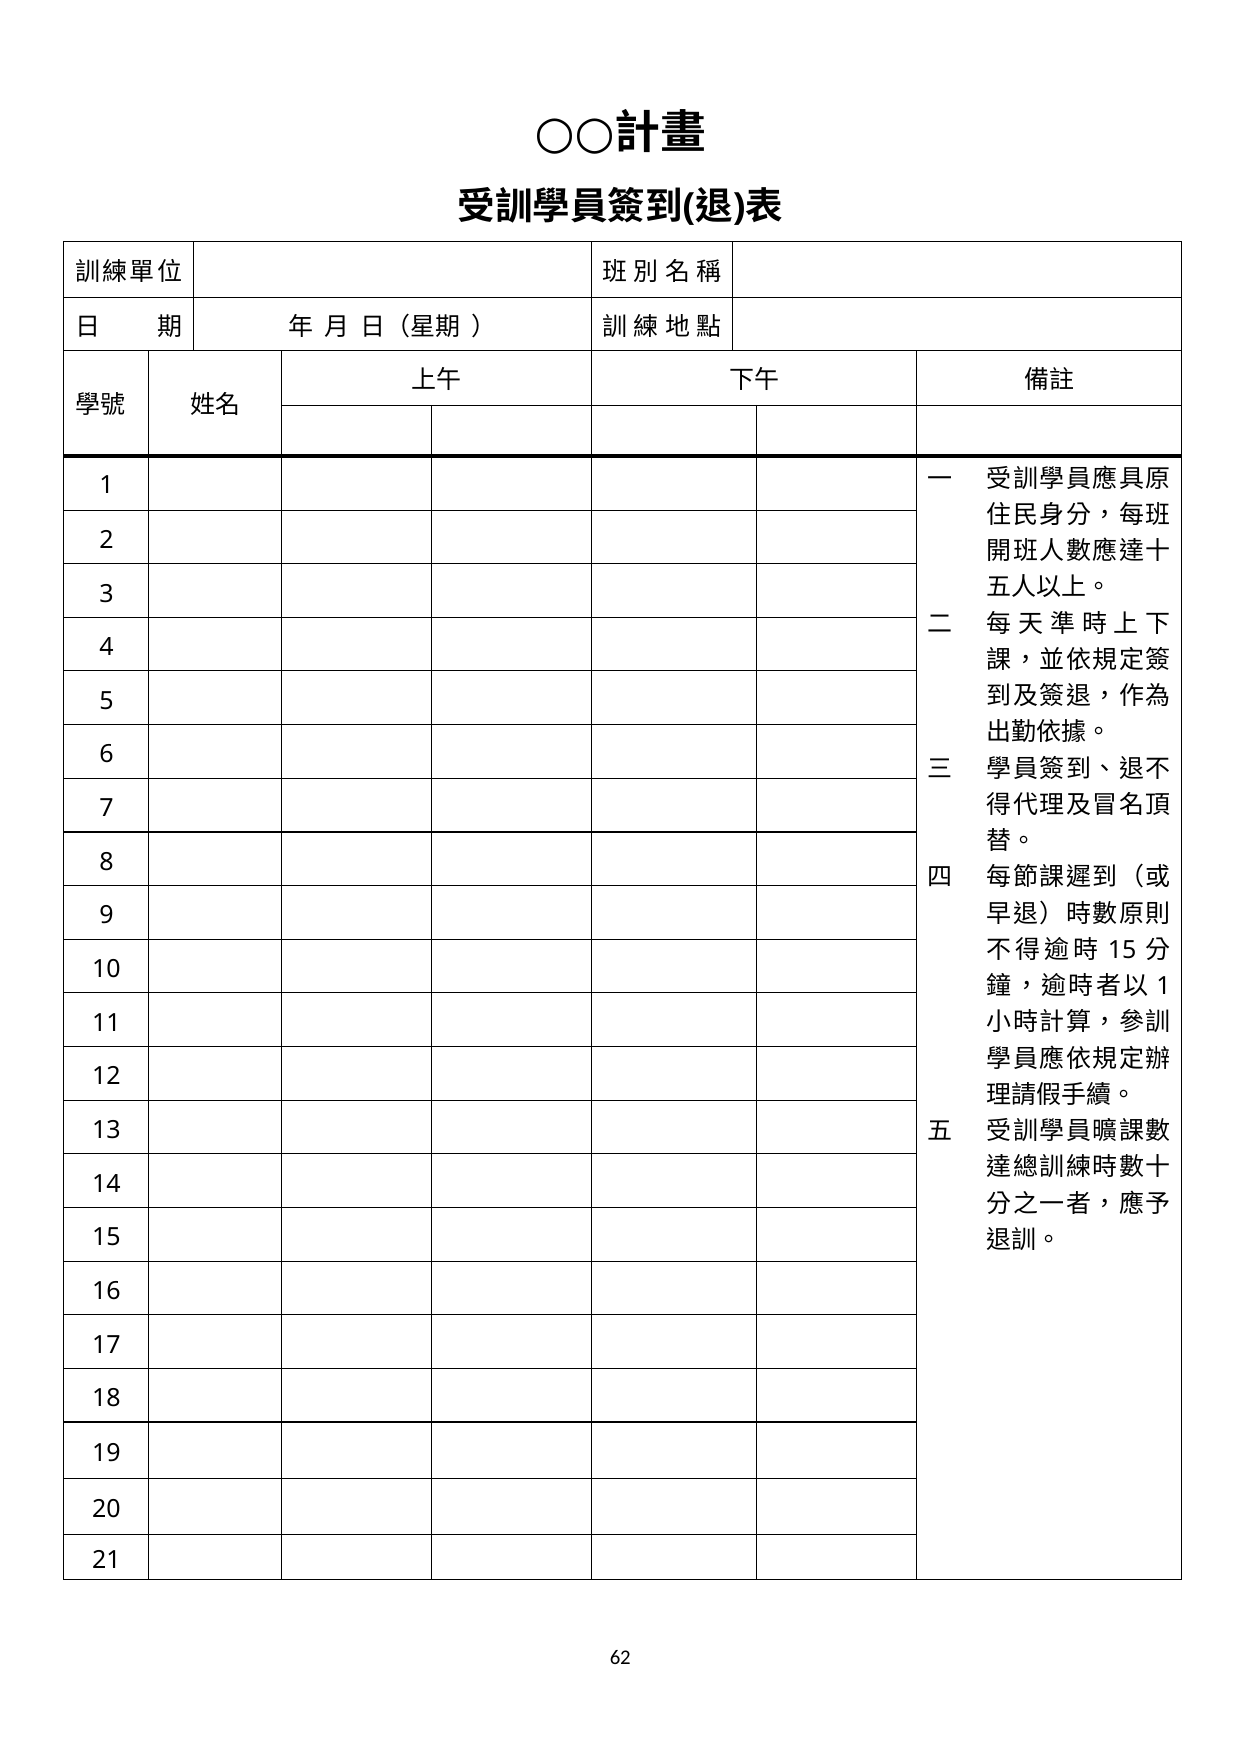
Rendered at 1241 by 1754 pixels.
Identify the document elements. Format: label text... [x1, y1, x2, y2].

table_cell [282, 1315, 431, 1368]
table_cell [592, 618, 756, 670]
table_cell [432, 725, 591, 778]
table_cell [149, 564, 281, 617]
table_cell [757, 779, 916, 831]
table_cell [592, 1315, 756, 1368]
table_cell [149, 725, 281, 778]
table_cell [592, 564, 756, 617]
table_cell 4 [64, 618, 148, 670]
table_cell [282, 1101, 431, 1153]
table_cell 上午 [282, 351, 591, 405]
table_cell [149, 886, 281, 939]
table_cell [149, 1101, 281, 1153]
table_cell [282, 940, 431, 992]
table_cell [282, 458, 431, 509]
table_cell [432, 458, 591, 509]
text ○○計畫 [75, 91, 1165, 166]
table_cell [282, 511, 431, 563]
table_cell 備註 [917, 351, 1181, 405]
table_cell [432, 618, 591, 670]
table_cell [282, 1262, 431, 1314]
table_cell [757, 671, 916, 724]
table_cell [149, 671, 281, 724]
table_cell [592, 1423, 756, 1477]
table_cell [432, 1423, 591, 1477]
table_cell [592, 1047, 756, 1099]
table_cell [432, 406, 591, 453]
table_header [194, 242, 591, 297]
table_cell 15 [64, 1208, 148, 1261]
table_header 班別名稱 [592, 242, 732, 297]
table_cell [592, 458, 756, 509]
table_cell 7 [64, 779, 148, 831]
table_cell 10 [64, 940, 148, 992]
table_cell [592, 671, 756, 724]
table_cell [757, 1208, 916, 1261]
table_cell 8 [64, 833, 148, 885]
table_cell [149, 779, 281, 831]
table_cell [757, 1535, 916, 1579]
table_cell [757, 725, 916, 778]
table_cell [592, 886, 756, 939]
table_cell [592, 1479, 756, 1533]
table_cell [757, 1315, 916, 1368]
table_cell [432, 1479, 591, 1533]
table_cell [757, 1423, 916, 1477]
table_cell [592, 725, 756, 778]
table_cell [757, 406, 916, 453]
table_cell [149, 1479, 281, 1533]
table_cell [149, 1423, 281, 1477]
table_cell [432, 1369, 591, 1421]
table_cell 17 [64, 1315, 148, 1368]
table_cell [282, 886, 431, 939]
table_cell [592, 1154, 756, 1207]
table_cell [432, 1047, 591, 1099]
table_cell [282, 1208, 431, 1261]
table_cell 9 [64, 886, 148, 939]
table_cell [282, 618, 431, 670]
table_cell [282, 406, 431, 453]
table_cell [282, 1369, 431, 1421]
text 受訓學員簽到(退)表 [75, 166, 1165, 241]
table_cell [282, 1047, 431, 1099]
table_cell 1 [64, 458, 148, 509]
table_cell [149, 1315, 281, 1368]
table_cell [592, 833, 756, 885]
table_cell 3 [64, 564, 148, 617]
table_cell [592, 940, 756, 992]
table_cell [432, 993, 591, 1046]
table_cell 日期 [64, 298, 193, 350]
table_cell 姓名 [149, 351, 281, 453]
table_cell [757, 458, 916, 509]
table_cell 14 [64, 1154, 148, 1207]
table_cell [757, 993, 916, 1046]
table_cell 19 [64, 1423, 148, 1477]
table_cell [282, 779, 431, 831]
table_cell 受訓學員應具原住民身分，每班開班人數應達十五人以上。 每天準時上下課，並依規定簽到及簽退，作為出勤依據。 學員簽到、退不得代理及冒名頂替。 每節課遲到（或早退）時數原則不得逾時15分鐘，逾時者以1小時計算，參訓學員應依規定辦理請假手續。 受訓學員曠課數達總訓練時數十分之一者，應予退訓。 [917, 458, 1181, 1579]
table_cell [757, 940, 916, 992]
table_cell [592, 1208, 756, 1261]
table_cell [757, 1369, 916, 1421]
table_cell 18 [64, 1369, 148, 1421]
table_cell 6 [64, 725, 148, 778]
table_cell [282, 725, 431, 778]
table_cell [149, 1154, 281, 1207]
table_cell [149, 833, 281, 885]
table_cell [282, 564, 431, 617]
table_cell [432, 940, 591, 992]
table_cell [149, 1047, 281, 1099]
table_cell 下午 [592, 351, 916, 405]
table_cell [757, 1262, 916, 1314]
table_cell [282, 1154, 431, 1207]
table_cell [757, 511, 916, 563]
table_header [733, 242, 1181, 297]
table_cell [592, 1535, 756, 1579]
table_cell 20 [64, 1479, 148, 1533]
table_header 訓練單位 [64, 242, 193, 297]
table_cell [592, 779, 756, 831]
table_cell [149, 1262, 281, 1314]
table_cell 16 [64, 1262, 148, 1314]
table_cell [432, 1208, 591, 1261]
table_cell [432, 671, 591, 724]
table_cell 5 [64, 671, 148, 724]
table_cell 12 [64, 1047, 148, 1099]
table_cell [432, 564, 591, 617]
table_cell [282, 1479, 431, 1533]
table_cell [757, 833, 916, 885]
table_cell [432, 1315, 591, 1368]
table_cell 13 [64, 1101, 148, 1153]
table_cell [757, 1154, 916, 1207]
table_cell [149, 1208, 281, 1261]
table_cell 訓練地點 [592, 298, 732, 350]
table_cell 2 [64, 511, 148, 563]
table_cell [432, 1535, 591, 1579]
table_cell 年 月 日（星期 ） [194, 298, 591, 350]
table_cell [149, 1369, 281, 1421]
table_cell [282, 671, 431, 724]
table_cell [432, 1101, 591, 1153]
table_cell [592, 1369, 756, 1421]
table_cell [733, 298, 1181, 350]
table_cell [757, 1047, 916, 1099]
table_cell [149, 511, 281, 563]
table_cell [432, 1262, 591, 1314]
table_cell [757, 886, 916, 939]
table_cell [917, 406, 1181, 453]
table_cell [432, 511, 591, 563]
table_cell 21 [64, 1535, 148, 1579]
table_cell [432, 886, 591, 939]
table_cell 學號 [64, 351, 148, 453]
table_cell 11 [64, 993, 148, 1046]
table_cell [592, 511, 756, 563]
table_cell [757, 1101, 916, 1153]
table_cell [592, 1101, 756, 1153]
table_cell [432, 833, 591, 885]
table_cell [149, 1535, 281, 1579]
table_cell [282, 993, 431, 1046]
table_cell [592, 1262, 756, 1314]
table_cell [592, 406, 756, 453]
table_cell [149, 458, 281, 509]
table_cell [757, 1479, 916, 1533]
table_cell [149, 940, 281, 992]
table_cell [282, 1535, 431, 1579]
table_cell [432, 779, 591, 831]
table_cell [282, 1423, 431, 1477]
table_cell [282, 833, 431, 885]
table_cell [149, 618, 281, 670]
table_cell [149, 993, 281, 1046]
table_cell [757, 618, 916, 670]
table_cell [757, 564, 916, 617]
table_cell [592, 993, 756, 1046]
table_cell [432, 1154, 591, 1207]
